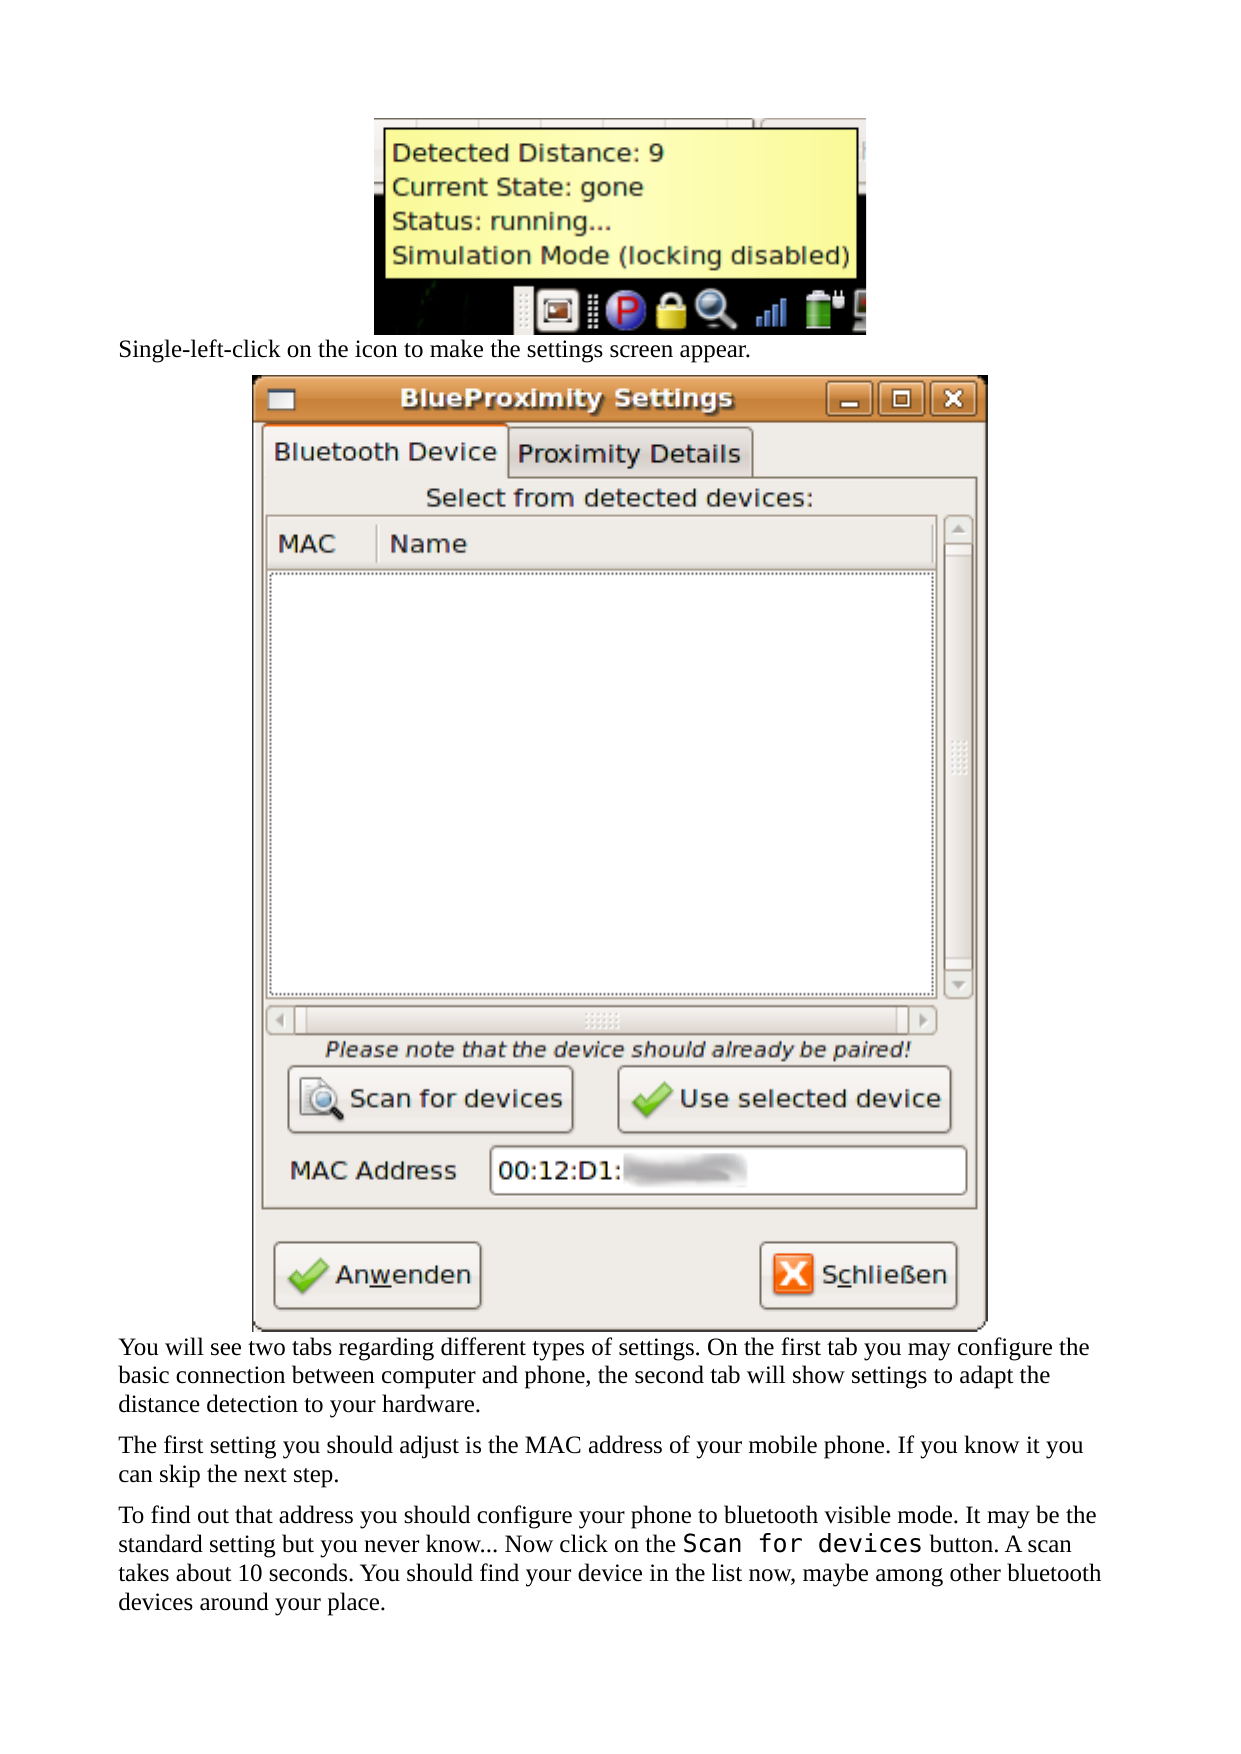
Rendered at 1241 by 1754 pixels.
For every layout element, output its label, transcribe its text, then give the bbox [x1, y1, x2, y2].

text To find out that address you should configure your phone to bluetooth visible mode. It may be the standard setting but you never know... Now click on the Scan for devices button. A scan takes about 10 seconds. You should find your device in the list now, maybe among other bluetooth devices around your place. [118, 1500, 1122, 1616]
text Single-left-click on the icon to make the settings screen appear. [118, 335, 1122, 363]
picture [374, 118, 867, 335]
picture [252, 375, 988, 1332]
text You will see two tabs regarding different types of settings. On the first tab you may configure the basic connection between computer and phone, the second tab will show settings to adapt the distance detection to your hardware. [118, 1332, 1122, 1418]
text The first setting you should adjust is the MAC address of your mobile phone. If you know it you can skip the next step. [118, 1430, 1122, 1488]
